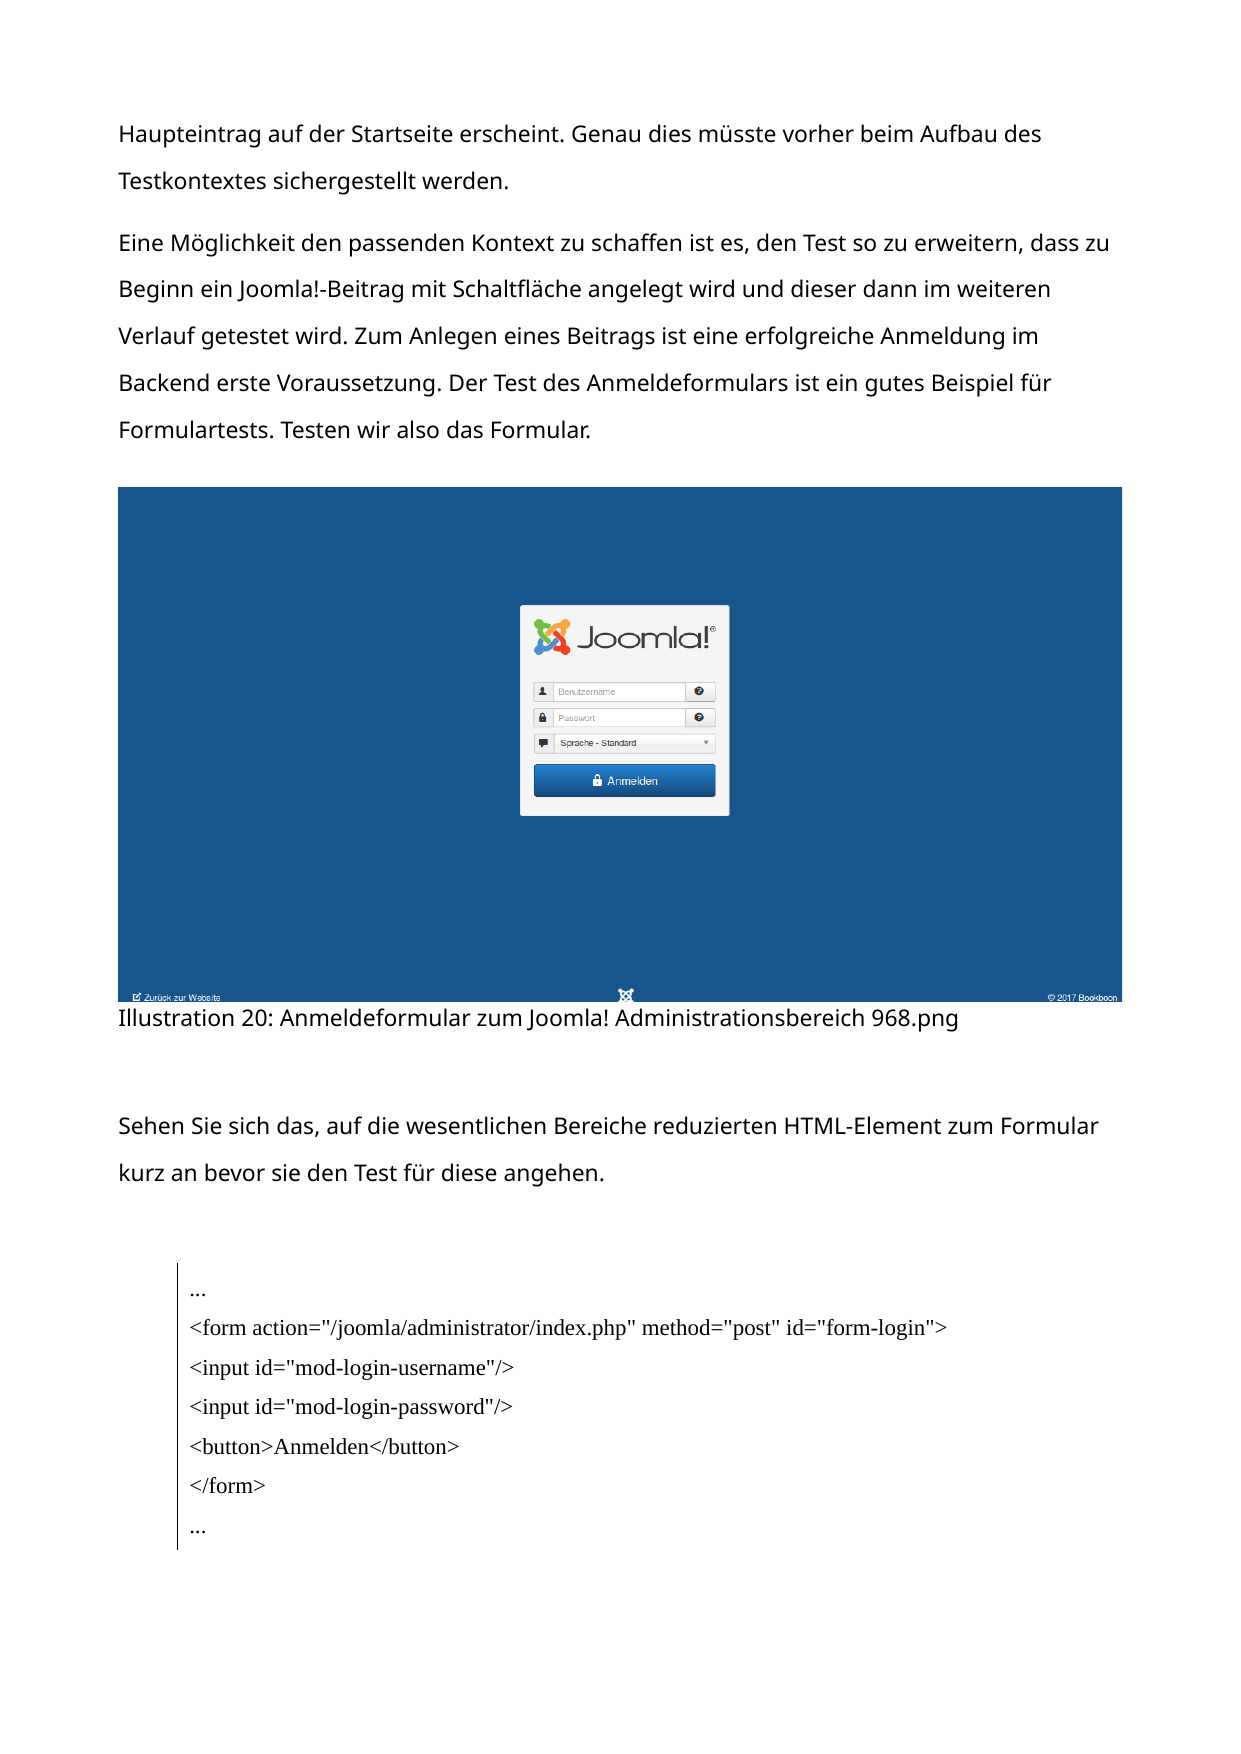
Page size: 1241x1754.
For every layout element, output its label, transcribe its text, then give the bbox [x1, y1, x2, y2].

text Sehen Sie sich das, auf die wesentlichen Bereiche reduzierten HTML-Element zum Formular kurz an bevor sie den Test für diese angehen. [118, 1110, 1122, 1188]
text Haupteintrag auf der Startseite erscheint. Genau dies müsste vorher beim Aufbau des Testkontextes sichergestellt werden. [118, 118, 1122, 196]
text Illustration 20: Anmeldeformular zum Joomla! Administrationsbereich 968.png [118, 1002, 1122, 1033]
text ... <form action="/joomla/administrator/index.php" method="post" id="form-login"> <input id="mod-login-username"/> <input id="mod-login-password"/> <button>Anmelden</button> </form> ... [178, 1263, 1122, 1550]
picture [118, 487, 1123, 1002]
text Eine Möglichkeit den passenden Kontext zu schaffen ist es, den Test so zu erweitern, dass zu Beginn ein Joomla!-Beitrag mit Schaltfläche angelegt wird und dieser dann im weiteren Verlauf getestet wird. Zum Anlegen eines Beitrags ist eine erfolgreiche Anmeldung im Backend erste Voraussetzung. Der Test des Anmeldeformulars ist ein gutes Beispiel für Formulartests. Testen wir also das Formular. [118, 226, 1122, 445]
